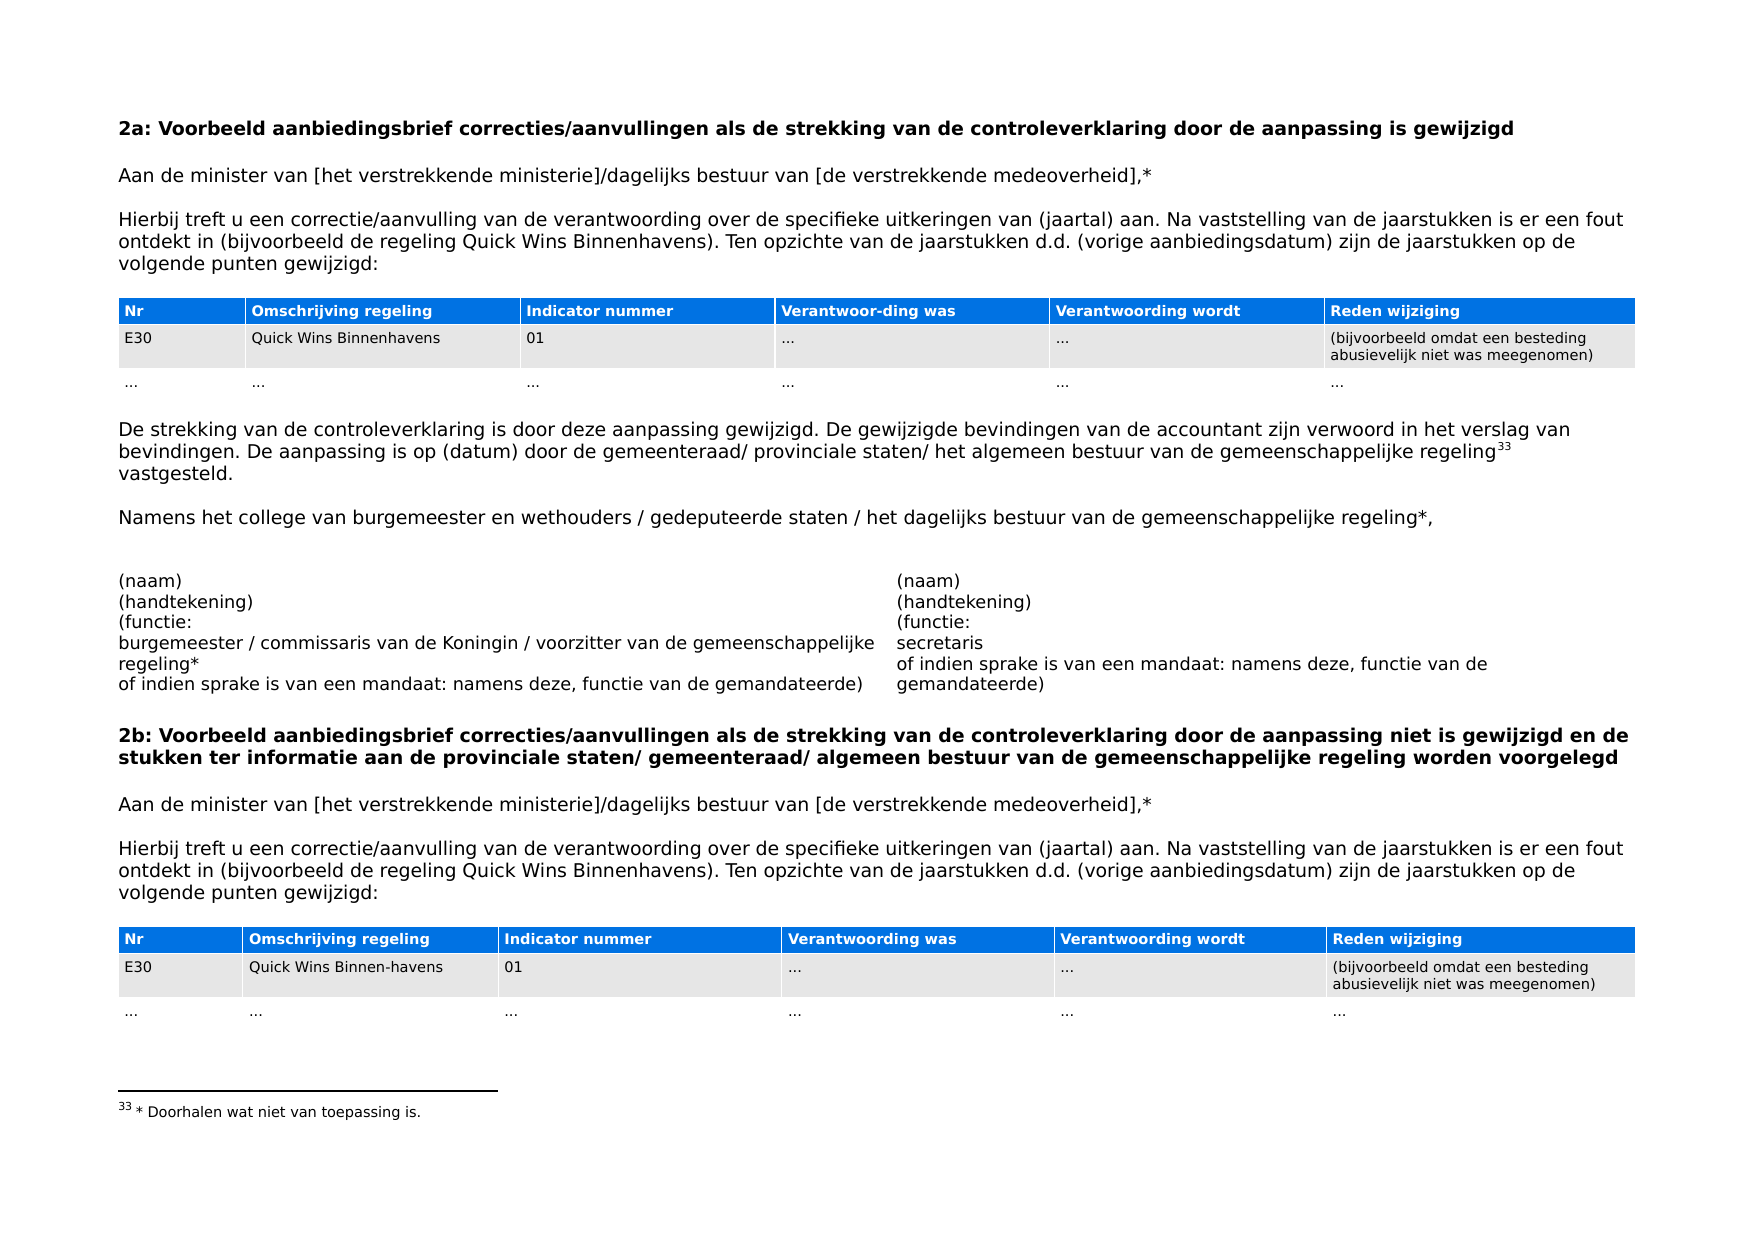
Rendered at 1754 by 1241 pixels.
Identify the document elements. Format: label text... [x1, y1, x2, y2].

table_cell Quick Wins Binnen-havens [243, 954, 498, 997]
table_cell ... [1327, 998, 1635, 1025]
table_cell 01 [521, 325, 774, 368]
table_header Verantwoor-ding was [776, 298, 1049, 324]
table_cell ... [776, 370, 1049, 396]
text De strekking van de controleverklaring is door deze aanpassing gewijzigd. De gewijzigde bevindingen van de accountant zijn verwoord in het verslag van bevindingen. De aanpassing is op (datum) door de gemeenteraad/ provinciale staten/ het algemeen bestuur van de gemeenschappelijke regeling vastgesteld. [118, 419, 1636, 485]
text Namens het college van burgemeester en wethouders / gedeputeerde staten / het dagelijks bestuur van de gemeenschappelijke regeling*, [118, 507, 1636, 529]
table_cell ... [1055, 954, 1326, 997]
table_cell 01 [499, 954, 781, 997]
table_cell ... [1325, 370, 1635, 396]
table_cell ... [776, 325, 1049, 368]
table_cell ... [1055, 998, 1326, 1025]
subtitle 2a: Voorbeeld aanbiedingsbrief correcties/aanvullingen als de strekking van de controleverklaring door de aanpassing is gewijzigd [118, 118, 1636, 140]
table_cell (naam) (handtekening) (functie: secretaris of indien sprake is van een mandaat: namens deze, functie van de gemandateerde) [891, 571, 1636, 695]
text * Doorhalen wat niet van toepassing is. [118, 1100, 1636, 1122]
table_cell (bijvoorbeeld omdat een besteding abusievelijk niet was meegenomen) [1327, 954, 1635, 997]
table_header Reden wijziging [1325, 298, 1635, 324]
table_header Verantwoording wordt [1050, 298, 1324, 324]
table_header [118, 551, 891, 571]
table_header Reden wijziging [1327, 927, 1635, 953]
table_cell ... [521, 370, 774, 396]
table_cell ... [782, 998, 1054, 1025]
table_header Nr [119, 298, 245, 324]
table_cell (naam) (handtekening) (functie: burgemeester / commissaris van de Koningin / voorzitter van de gemeenschappelijke regeling* of indien sprake is van een mandaat: namens deze, functie van de gemandateerde) [118, 571, 891, 695]
table_cell ... [119, 370, 245, 396]
table_cell ... [246, 370, 520, 396]
table_cell Quick Wins Binnenhavens [246, 325, 520, 368]
table_cell ... [499, 998, 781, 1025]
table_header [891, 551, 1636, 571]
table_header Verantwoording wordt [1055, 927, 1326, 953]
table_header Indicator nummer [521, 298, 774, 324]
text Aan de minister van [het verstrekkende ministerie]/dagelijks bestuur van [de verstrekkende medeoverheid],* [118, 794, 1636, 816]
text Hierbij treft u een correctie/aanvulling van de verantwoording over de specifieke uitkeringen van (jaartal) aan. Na vaststelling van de jaarstukken is er een fout ontdekt in (bijvoorbeeld de regeling Quick Wins Binnenhavens). Ten opzichte van de jaarstukken d.d. (vorige aanbiedingsdatum) zijn de jaarstukken op de volgende punten gewijzigd: [118, 838, 1636, 904]
table_header Nr [119, 927, 242, 953]
table_cell ... [1050, 370, 1324, 396]
table_cell ... [782, 954, 1054, 997]
table_header Verantwoording was [782, 927, 1054, 953]
table_cell E30 [119, 954, 242, 997]
text Aan de minister van [het verstrekkende ministerie]/dagelijks bestuur van [de verstrekkende medeoverheid],* [118, 165, 1636, 187]
table_cell ... [1050, 325, 1324, 368]
table_cell ... [119, 998, 242, 1025]
table_header Omschrijving regeling [246, 298, 520, 324]
table_header Indicator nummer [499, 927, 781, 953]
table_cell ... [243, 998, 498, 1025]
table_cell E30 [119, 325, 245, 368]
table_cell (bijvoorbeeld omdat een besteding abusievelijk niet was meegenomen) [1325, 325, 1635, 368]
table_header Omschrijving regeling [243, 927, 498, 953]
text Hierbij treft u een correctie/aanvulling van de verantwoording over de specifieke uitkeringen van (jaartal) aan. Na vaststelling van de jaarstukken is er een fout ontdekt in (bijvoorbeeld de regeling Quick Wins Binnenhavens). Ten opzichte van de jaarstukken d.d. (vorige aanbiedingsdatum) zijn de jaarstukken op de volgende punten gewijzigd: [118, 209, 1636, 275]
subtitle 2b: Voorbeeld aanbiedingsbrief correcties/aanvullingen als de strekking van de controleverklaring door de aanpassing niet is gewijzigd en de stukken ter informatie aan de provinciale staten/ gemeenteraad/ algemeen bestuur van de gemeenschappelijke regeling worden voorgelegd [118, 725, 1636, 769]
